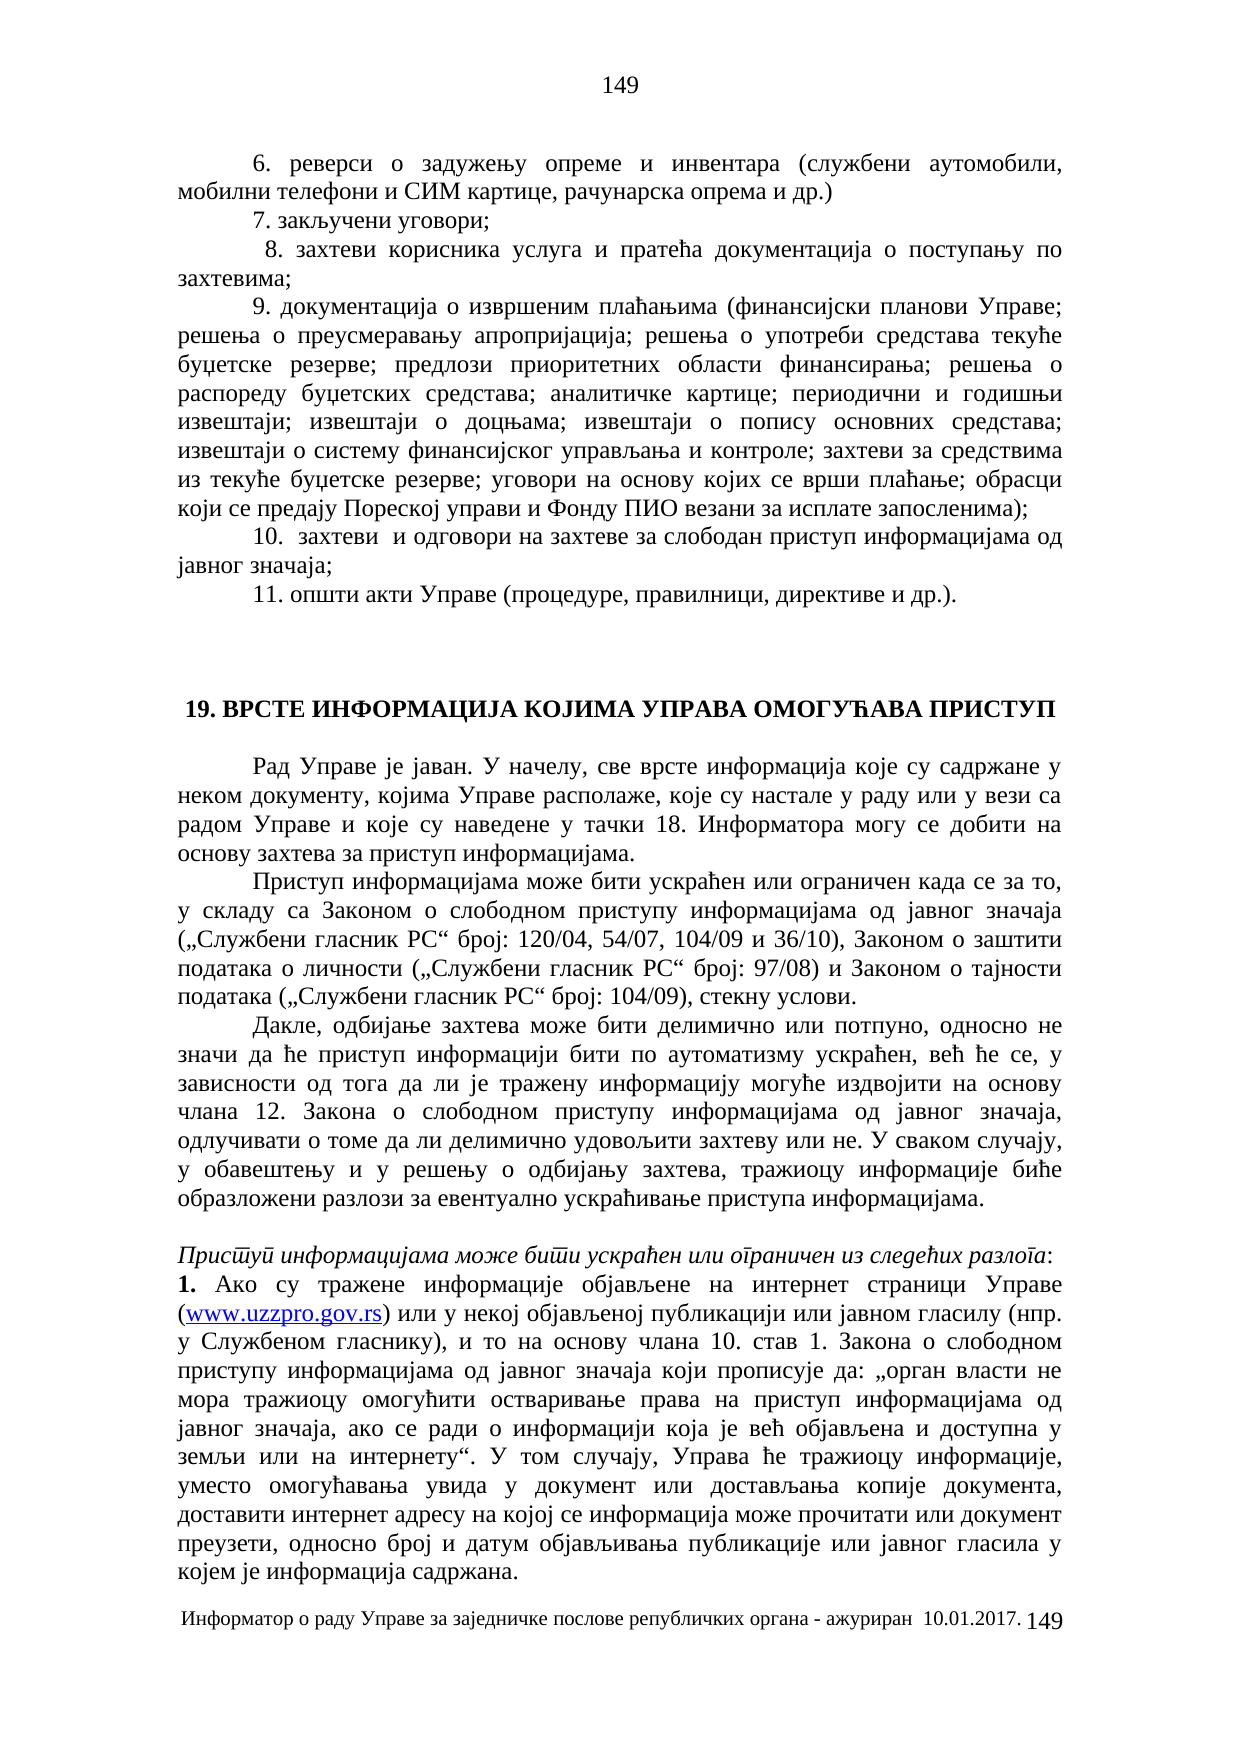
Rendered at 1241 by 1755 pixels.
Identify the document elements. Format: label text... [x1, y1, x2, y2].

text Рад Управе је јаван. У начелу, све врсте информација које су садржане у неком документу, којима Управе располаже, које су настале у раду или у вези са радом Управе и које су наведене у тачки 18. Информатора могу се добити на основу захтева за приступ информацијама. [177, 751, 1063, 866]
text 7. закључени уговори; [177, 205, 1063, 234]
text 11. општи акти Управе (процедуре, правилници, директиве и др.). [177, 579, 1063, 608]
text 10. захтеви и одговори на захтеве за слободан приступ информацијама од јавног значаја; [177, 521, 1063, 579]
text 9. документација о извршеним плаћањима (финансијски планови Управе; решења о преусмеравању апропријација; решења о употреби средстава текуће буџетске резерве; предлози приоритетних области финансирања; решења о распореду буџетских средстава; аналитичке картице; периодични и годишњи извештаји; извештаји о доцњама; извештаји о попису основних средстава; извештаји о систему финансијског управљања и контроле; захтеви за средствима из текуће буџетске резерве; уговори на основу којих се врши плаћање; обрасци који се предају Пореској управи и Фонду ПИО везани за исплате запосленима); [177, 291, 1063, 521]
text Приступ информацијама може бити ускраћен или ограничен из следећих разлога: [177, 1240, 1063, 1269]
text 6. реверси о задужењу опреме и инвентара (службени аутомобили, мобилни телефони и СИМ картице, рачунарска опрема и др.) [177, 148, 1063, 205]
text 8. захтеви корисника услуга и пратећа документација о поступању по захтевима; [177, 234, 1063, 291]
text Приступ информацијама може бити ускраћен или ограничен када се за то, у складу са Законом о слободном приступу информацијама од јавног значаја („Службени гласник РС“ број: 120/04, 54/07, 104/09 и 36/10), Законом о заштити података о личности („Службени гласник РС“ број: 97/08) и Законом о тајности података („Службени гласник РС“ број: 104/09), стекну услови. [177, 866, 1063, 1010]
text Дакле, одбијање захтева може бити делимично или потпуно, односно не значи да ће приступ информацији бити по аутоматизму ускраћен, већ ће се, у зависности од тога да ли је тражену информацију могуће издвојити на основу члана 12. Закона о слободном приступу информацијама од јавног значаја, одлучивати о томе да ли делимично удовољити захтеву или не. У сваком случају, у обавештењу и у решењу о одбијању захтева, тражиоцу информације биће образложени разлози за евентуално ускраћивање приступа информацијама. [177, 1010, 1063, 1211]
text 19. ВРСТЕ ИНФОРМАЦИЈА КОЈИМА УПРАВА ОМОГУЋАВА ПРИСТУП [177, 694, 1063, 723]
text 1. Ако су тражене информације објављене на интернет страници Управе (www.uzzpro.gov.rs) или у некој објављеној публикацији или јавном гласилу (нпр. у Службеном гласнику), и то на основу члана 10. став 1. Закона о слободном приступу информацијама од јавног значаја који прописује да: „орган власти не мора тражиоцу омогућити остваривање права на приступ информацијама од јавног значаја, ако се ради о информацији која је већ објављена и доступна у земљи или на интернету“. У том случају, Управа ће тражиоцу информације, уместо омогућавања увида у документ или достављања копије документа, доставити интернет адресу на којој се информација може прочитати или документ преузети, односно број и датум објављивања публикације или јавног гласила у којем је информација садржана. [177, 1269, 1063, 1585]
